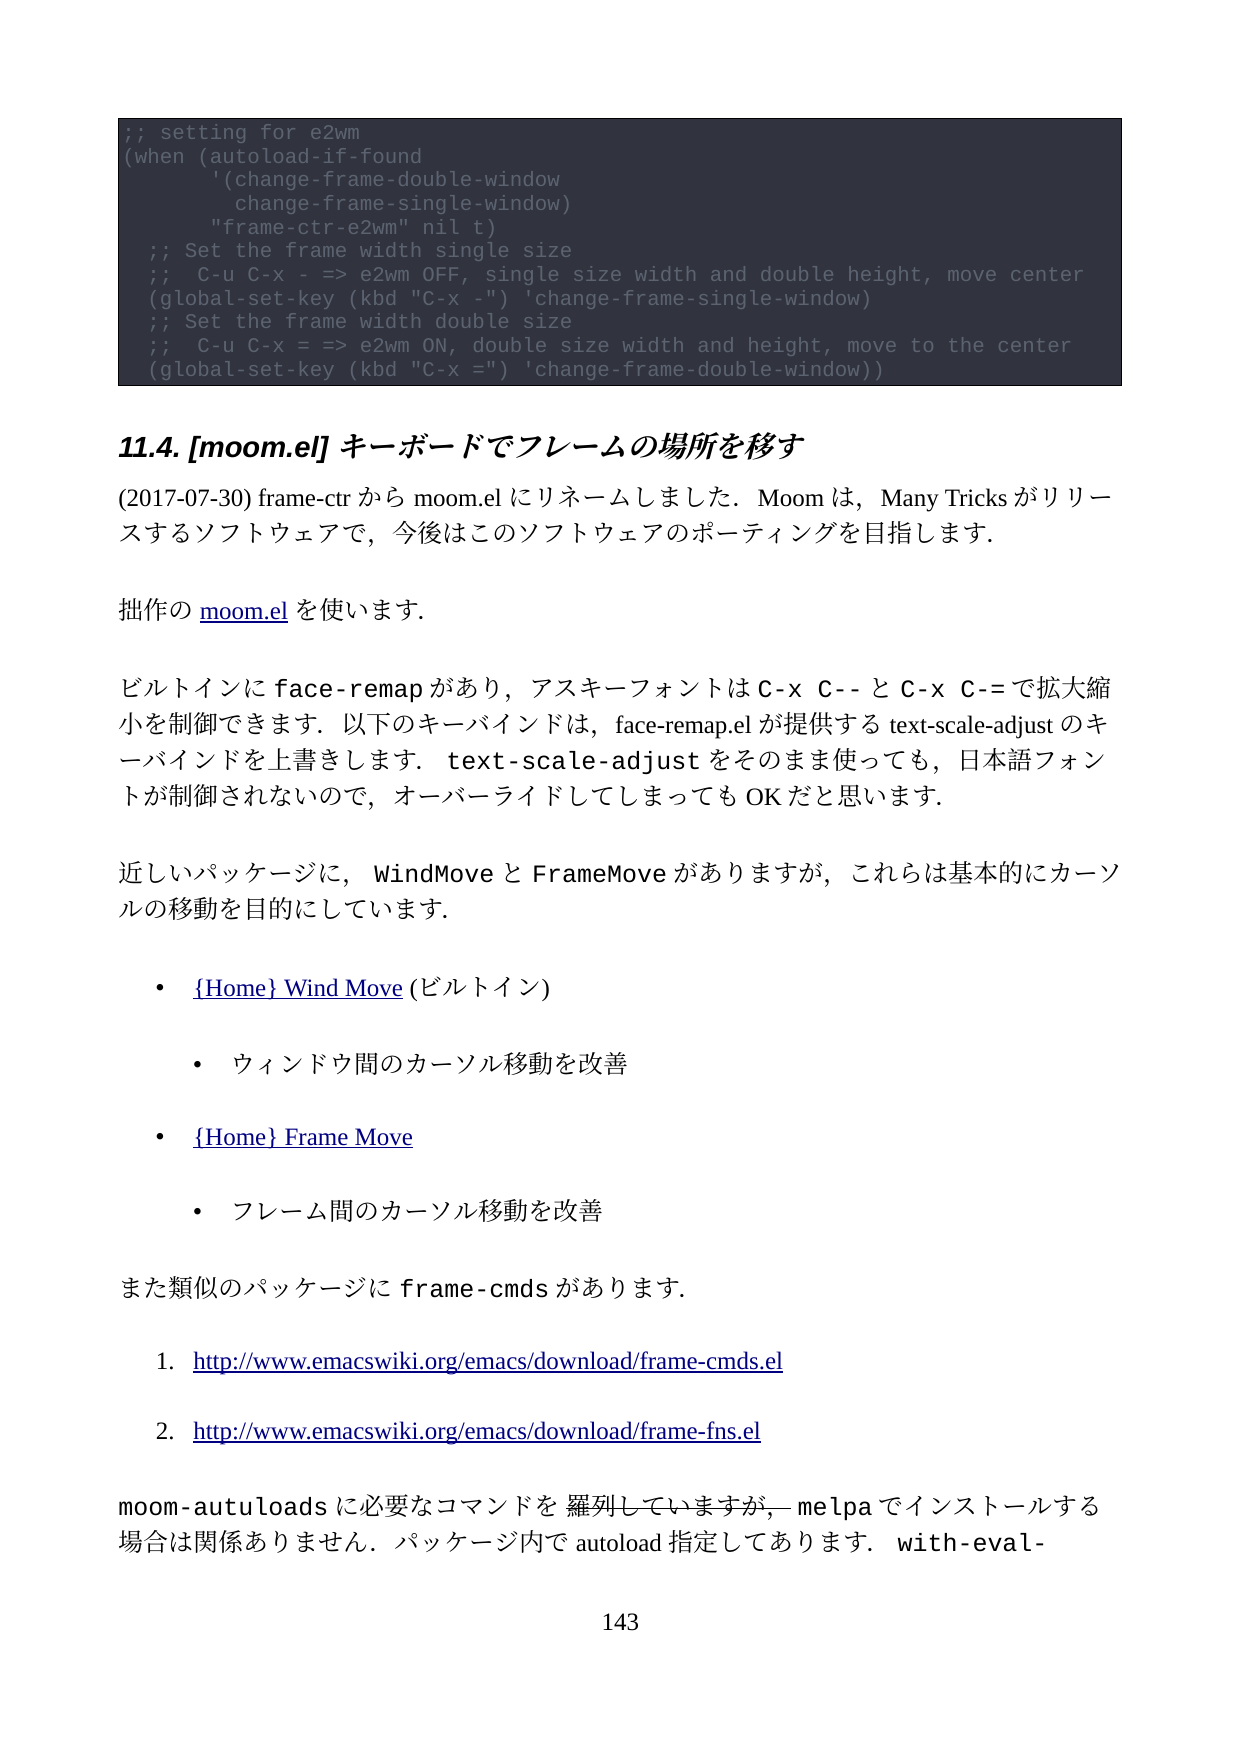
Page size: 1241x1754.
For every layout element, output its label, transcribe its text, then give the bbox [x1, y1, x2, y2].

list http://www.emacswiki.org/emacs/download/frame-cmds.el [156, 1346, 1122, 1404]
text ビルトインに face-remap があり，アスキーフォントは C-x C-- と C-x C-= で拡大縮小を制御できます．以下のキーバインドは，face-remap.el が提供する text-scale-adjust のキーバインドを上書きします． text-scale-adjust をそのまま使っても，日本語フォントが制御されないので，オーバーライドしてしまってもOKだと思います． [118, 668, 1122, 841]
text (2017-07-30) frame-ctr から moom.el にリネームしました．Moom は，Many Tricks がリリースするソフトウェアで，今後はこのソフトウェアのポーティングを目指します． [118, 478, 1122, 578]
text ;; Set the frame width single size [119, 236, 1121, 260]
text (when (autoload-if-found [119, 142, 1121, 165]
text ;; setting for e2wm [119, 119, 1121, 142]
text また類似のパッケージに frame-cmds があります． [118, 1269, 1122, 1334]
text (global-set-key (kbd "C-x =") 'change-frame-double-window)) [119, 354, 1121, 385]
list http://www.emacswiki.org/emacs/download/frame-fns.el [156, 1416, 1122, 1474]
list {Home} Wind Move (ビルトイン) [156, 967, 1122, 1032]
text moom-autuloads に必要なコマンドを 羅列していますが， melpa でインストールする場合は関係ありません．パッケージ内で autoload 指定してあります． with-eval- [118, 1486, 1122, 1559]
text (global-set-key (kbd "C-x -") 'change-frame-single-window) [119, 284, 1121, 307]
text ;; Set the frame width double size [119, 307, 1121, 331]
list {Home} Frame Move [156, 1122, 1122, 1179]
text '(change-frame-double-window [119, 165, 1121, 189]
text "frame-ctr-e2wm" nil t) [119, 213, 1121, 236]
list フレーム間のカーソル移動を改善 [193, 1192, 1122, 1256]
text ;; C-u C-x = => e2wm ON, double size width and height, move to the center [119, 331, 1121, 354]
text change-frame-single-window) [119, 189, 1121, 213]
text ;; C-u C-x - => e2wm OFF, single size width and double height, move center [119, 260, 1121, 284]
list ウィンドウ間のカーソル移動を改善 [193, 1044, 1122, 1109]
text 近しいパッケージに， WindMove と FrameMove がありますが，これらは基本的にカーソルの移動を目的にしています． [118, 854, 1122, 955]
subtitle [moom.el] キーボードでフレームの場所を移す [118, 423, 1122, 465]
text 拙作の moom.el を使います． [118, 591, 1122, 656]
